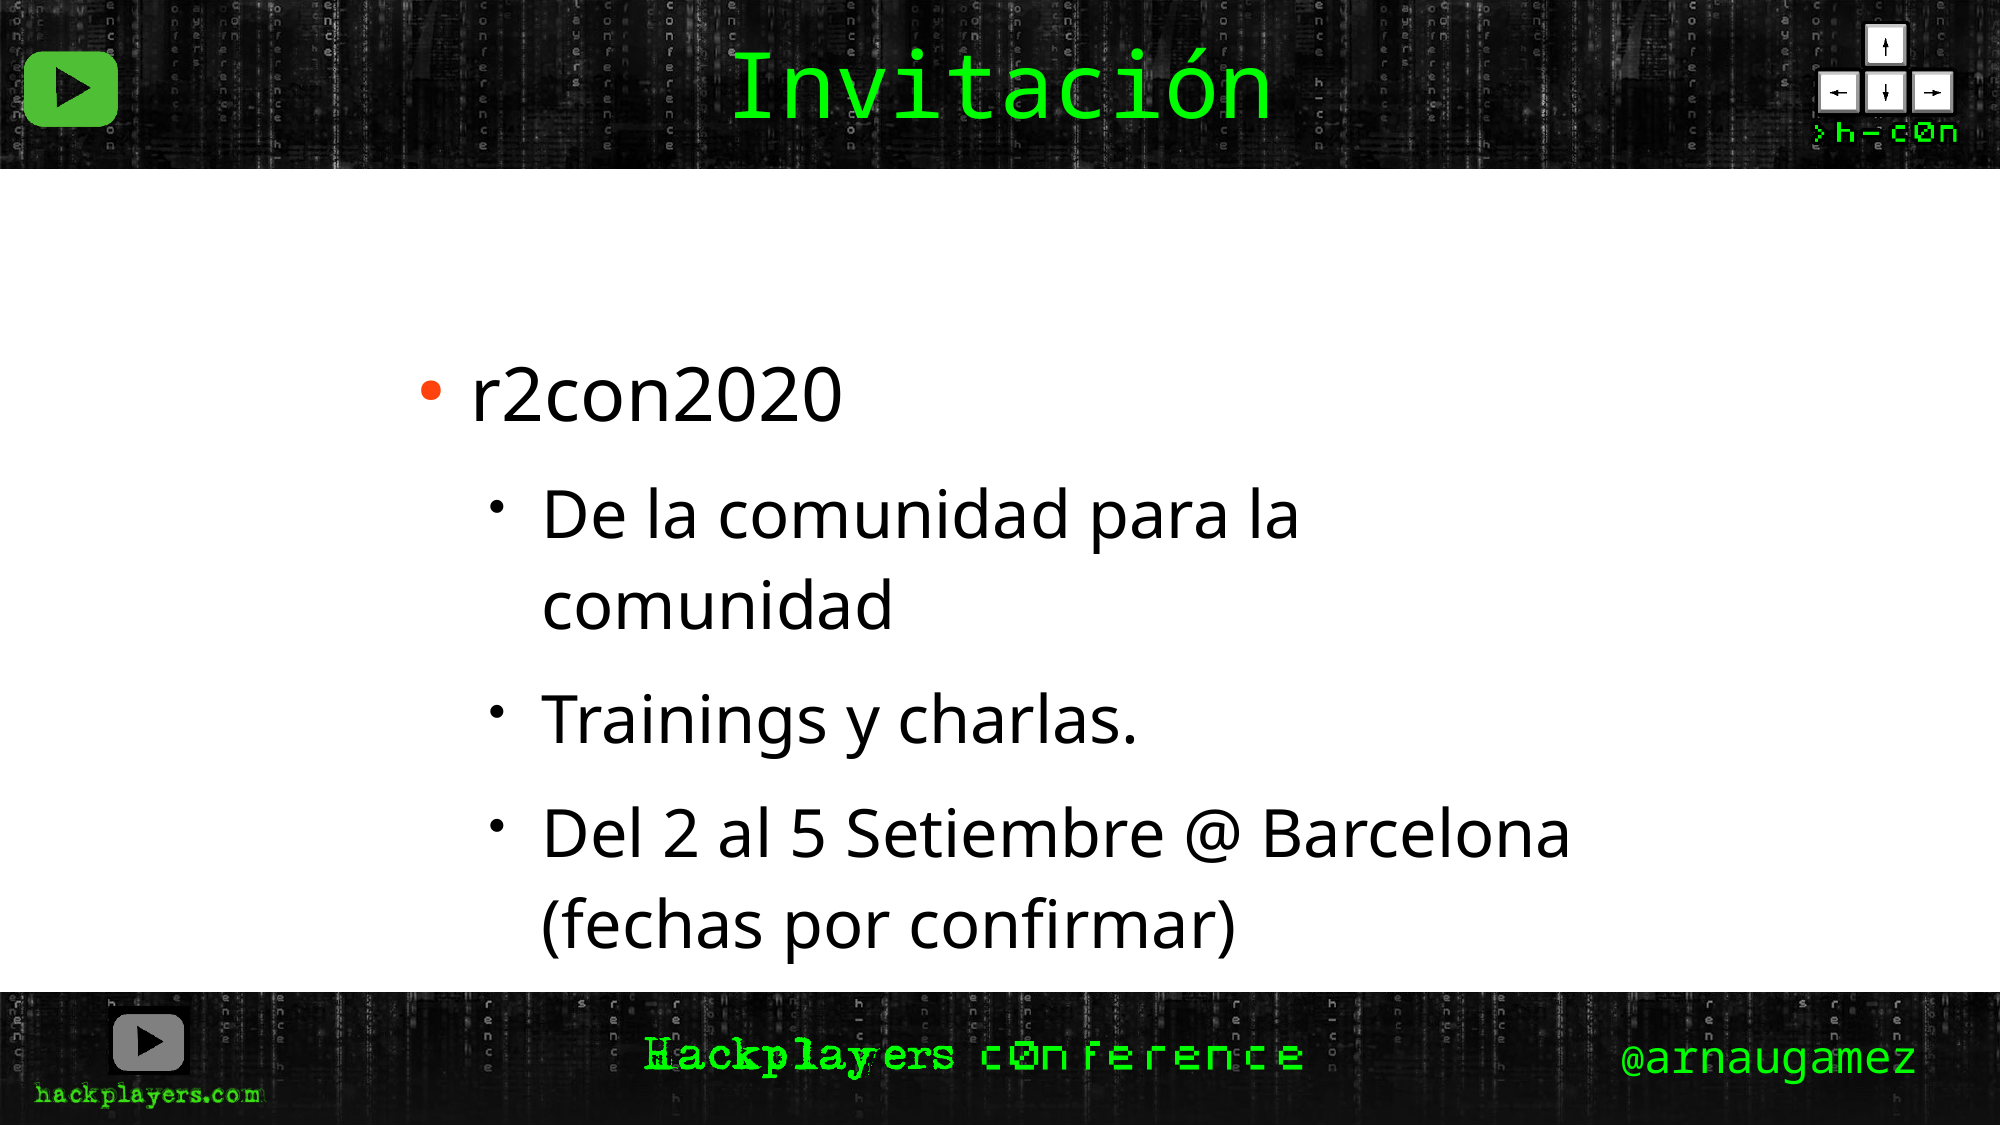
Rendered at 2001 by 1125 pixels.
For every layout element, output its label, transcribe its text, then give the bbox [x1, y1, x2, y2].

list r2con2020 De la comunidad para la comunidad Trainings y charlas. Del 2 al 5 Setiembre @ Barcelona (fechas por confirmar) [399, 341, 1600, 784]
title Invitación [256, 0, 1745, 166]
picture [0, 992, 2000, 1125]
picture [0, 0, 2000, 169]
